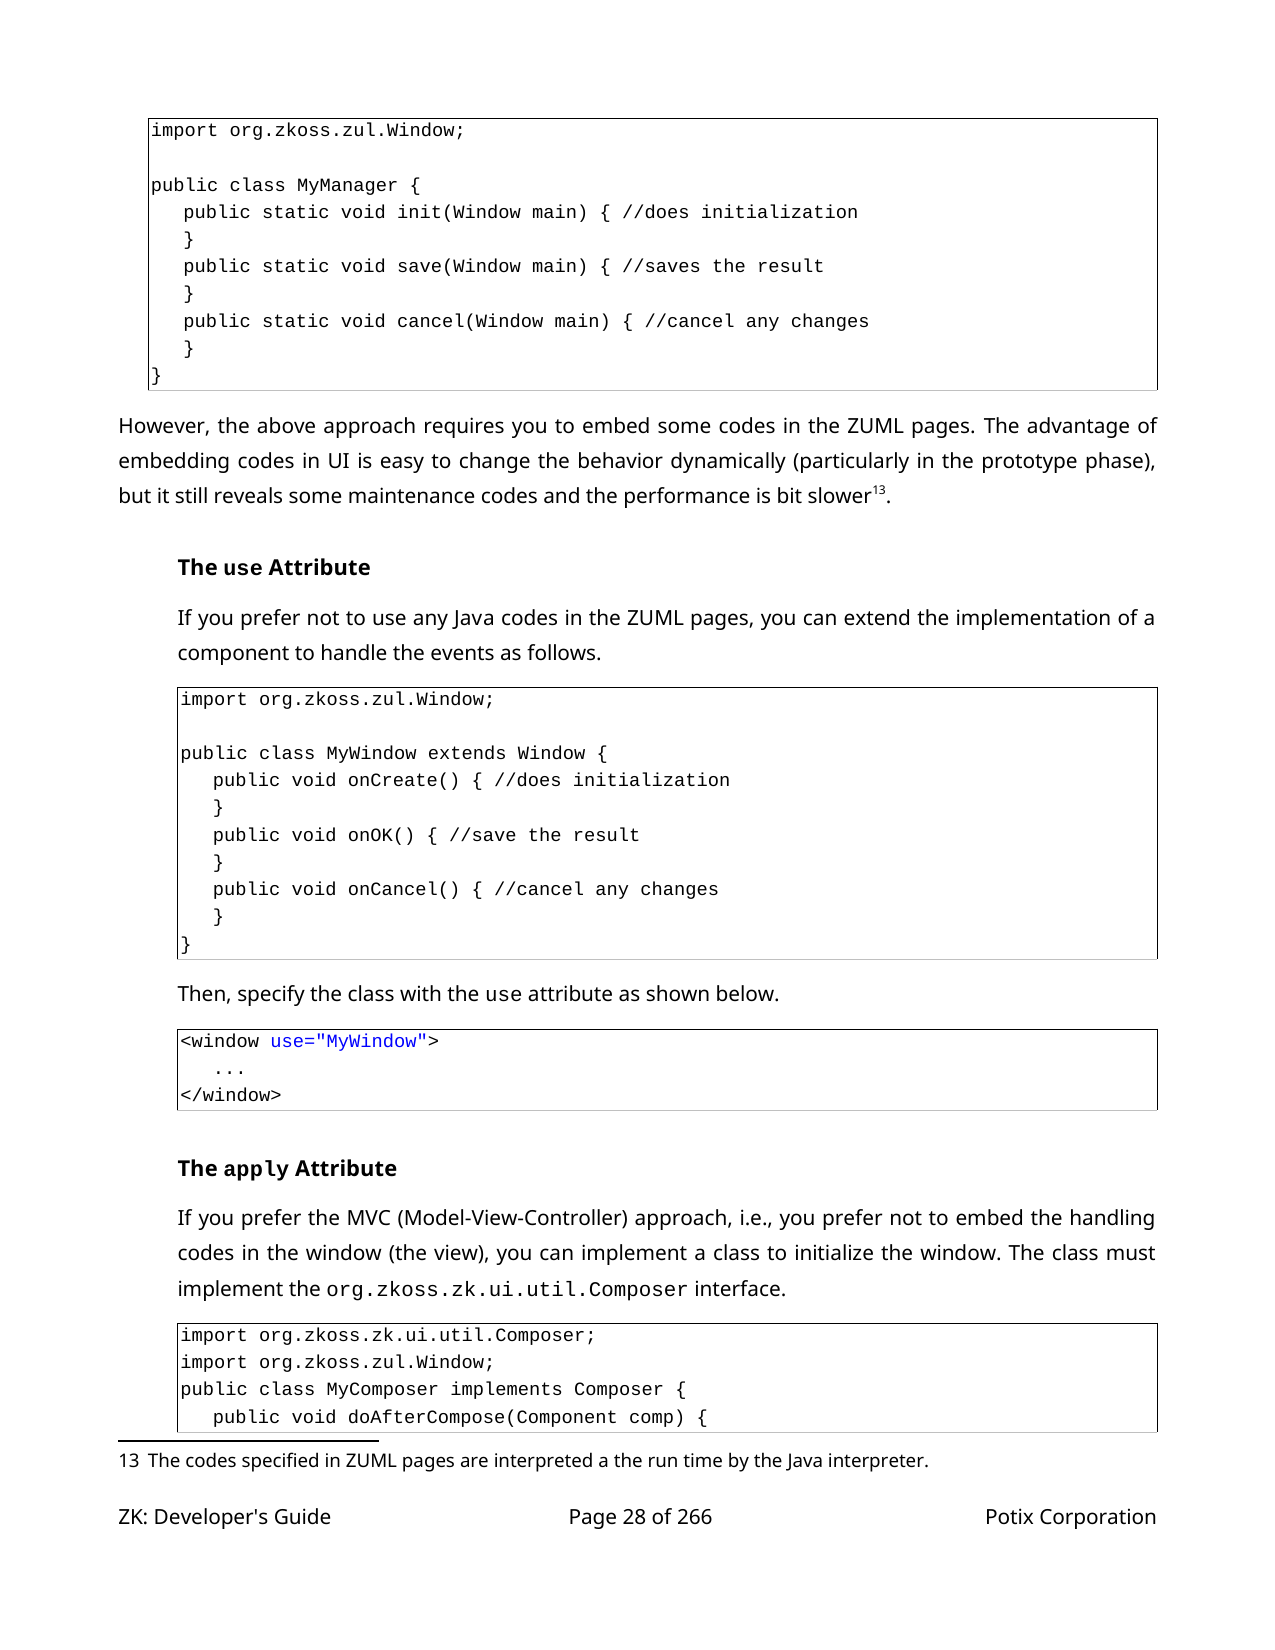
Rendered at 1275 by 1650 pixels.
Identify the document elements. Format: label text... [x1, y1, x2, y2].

text public void onCancel() { //cancel any changes [178, 877, 1157, 901]
text import org.zkoss.zk.ui.util.Composer; [178, 1324, 1157, 1347]
text public static void save(Window main) { //saves the result [149, 254, 1157, 278]
text The codes specified in ZUML pages are interpreted a the run time by the Java interpreter. [118, 1447, 1157, 1473]
text public void doAfterCompose(Component comp) { [178, 1404, 1157, 1432]
text public static void init(Window main) { //does initialization [149, 200, 1157, 224]
text However, the above approach requires you to embed some codes in the ZUML pages. The advantage of embedding codes in UI is easy to change the behavior dynamically (particularly in the prototype phase), but it still reveals some maintenance codes and the performance is bit slower. [118, 411, 1157, 509]
text } [178, 795, 1157, 820]
text public void onCreate() { //does initialization [178, 768, 1157, 792]
text import org.zkoss.zul.Window; [178, 1350, 1157, 1374]
text } [178, 904, 1157, 928]
text } [149, 227, 1157, 251]
text } [149, 281, 1157, 306]
text public static void cancel(Window main) { //cancel any changes [149, 308, 1157, 333]
subtitle The apply Attribute [177, 1153, 1157, 1183]
text import org.zkoss.zul.Window; [149, 119, 1157, 142]
text </window> [178, 1083, 1157, 1110]
text public class MyManager { [149, 172, 1157, 197]
text public void onOK() { //save the result [178, 823, 1157, 847]
subtitle The use Attribute [177, 552, 1157, 582]
text public class MyComposer implements Composer { [178, 1377, 1157, 1402]
text } [178, 850, 1157, 874]
text Then, specify the class with the use attribute as shown below. [177, 979, 1157, 1008]
text If you prefer not to use any Java codes in the ZUML pages, you can extend the implementation of a component to handle the events as follows. [177, 603, 1157, 666]
text } [178, 931, 1157, 959]
text } [149, 363, 1157, 390]
text import org.zkoss.zul.Window; [178, 688, 1157, 711]
text } [149, 336, 1157, 360]
text If you prefer the MVC (Model-View-Controller) approach, i.e., you prefer not to embed the handling codes in the window (the view), you can implement a class to initialize the window. The class must implement the org.zkoss.zk.ui.util.Composer interface. [177, 1203, 1157, 1302]
text public class MyWindow extends Window { [178, 741, 1157, 765]
text ... [178, 1056, 1157, 1080]
text <window use="MyWindow"> [178, 1030, 1157, 1053]
